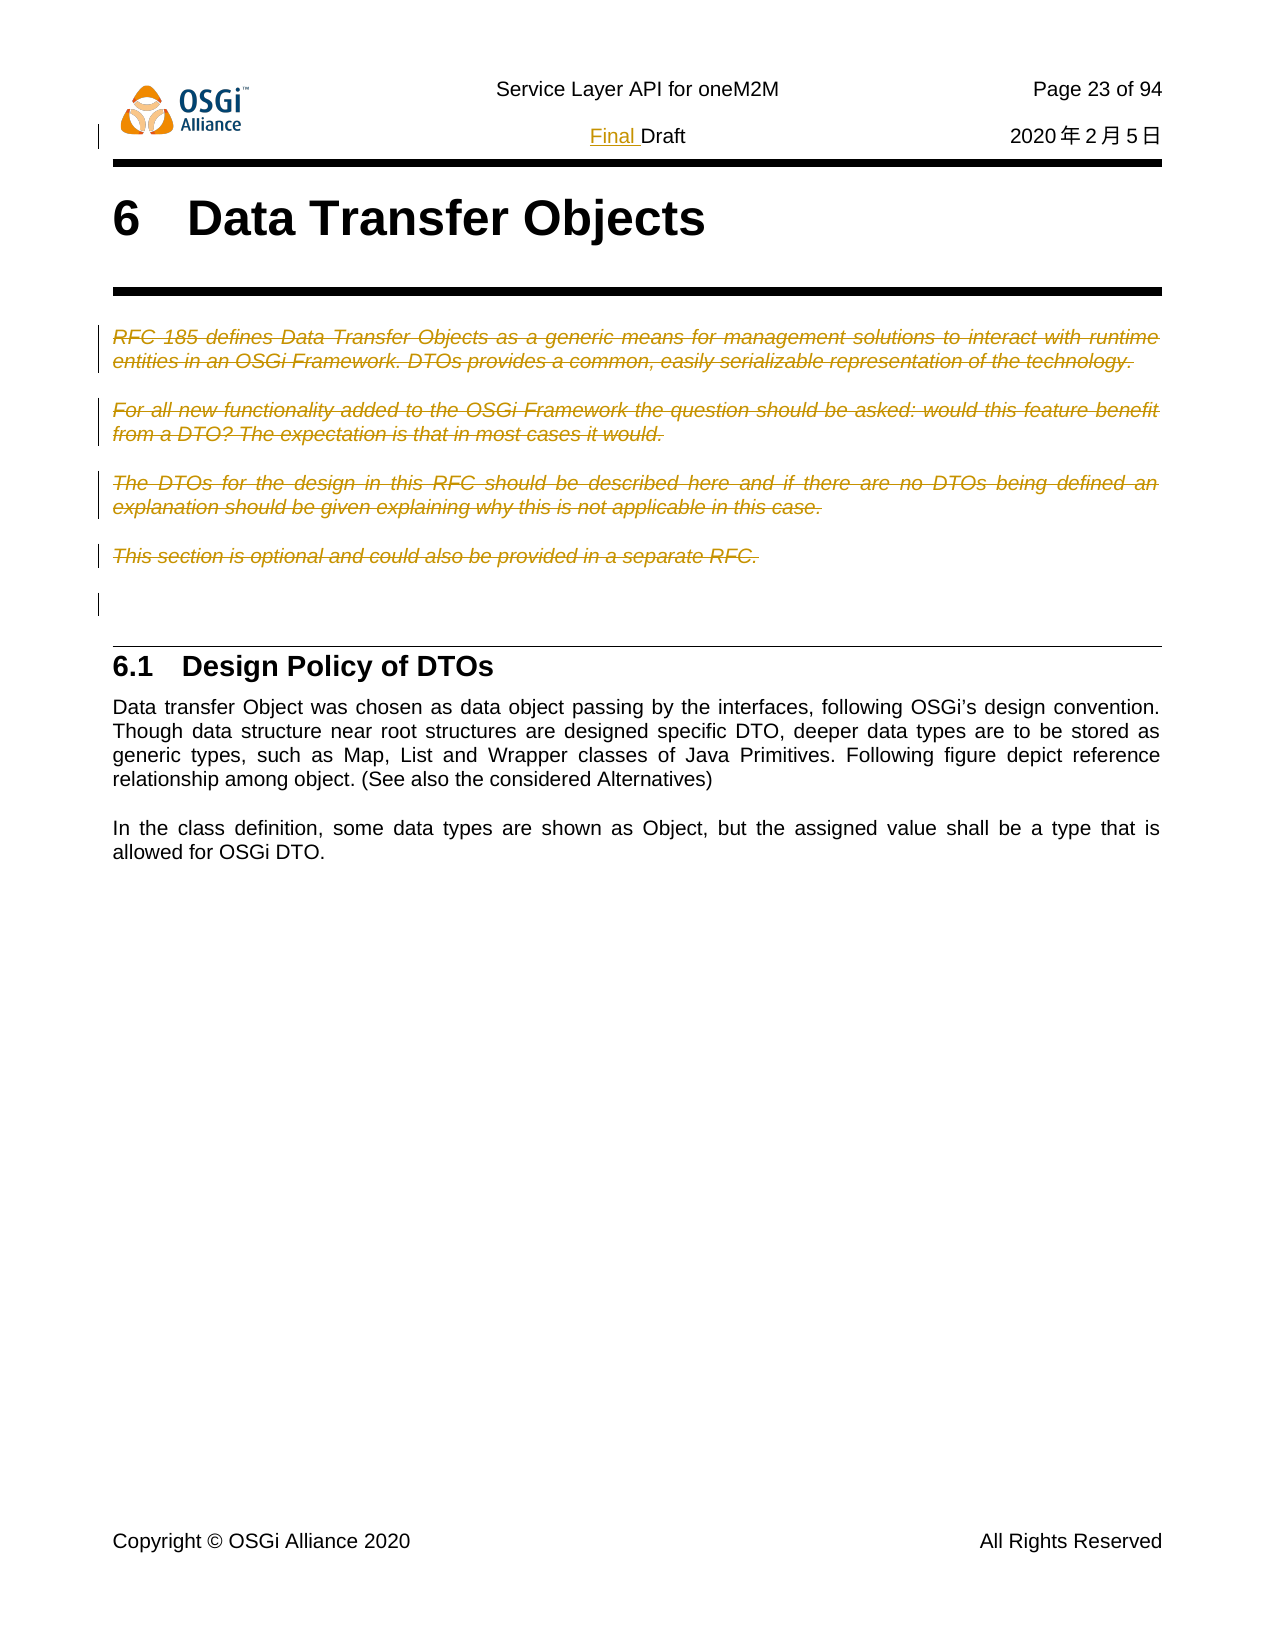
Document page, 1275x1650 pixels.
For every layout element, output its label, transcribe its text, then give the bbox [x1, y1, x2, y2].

subtitle Data Transfer Objects [112, 160, 1162, 296]
subtitle Design Policy of DTOs [112, 647, 1162, 682]
text In the class definition, some data types are shown as Object, but the assigned value shall be a type that is allowed for OSGi DTO. [112, 816, 1162, 863]
text Data transfer Object was chosen as data object passing by the interfaces, following OSGi’s design convention. Though data structure near root structures are designed specific DTO, deeper data types are to be stored as generic types, such as Map, List and Wrapper classes of Java Primitives. Following figure depict reference relationship among object. (See also the considered Alternatives) [112, 695, 1162, 791]
picture [113, 78, 257, 142]
